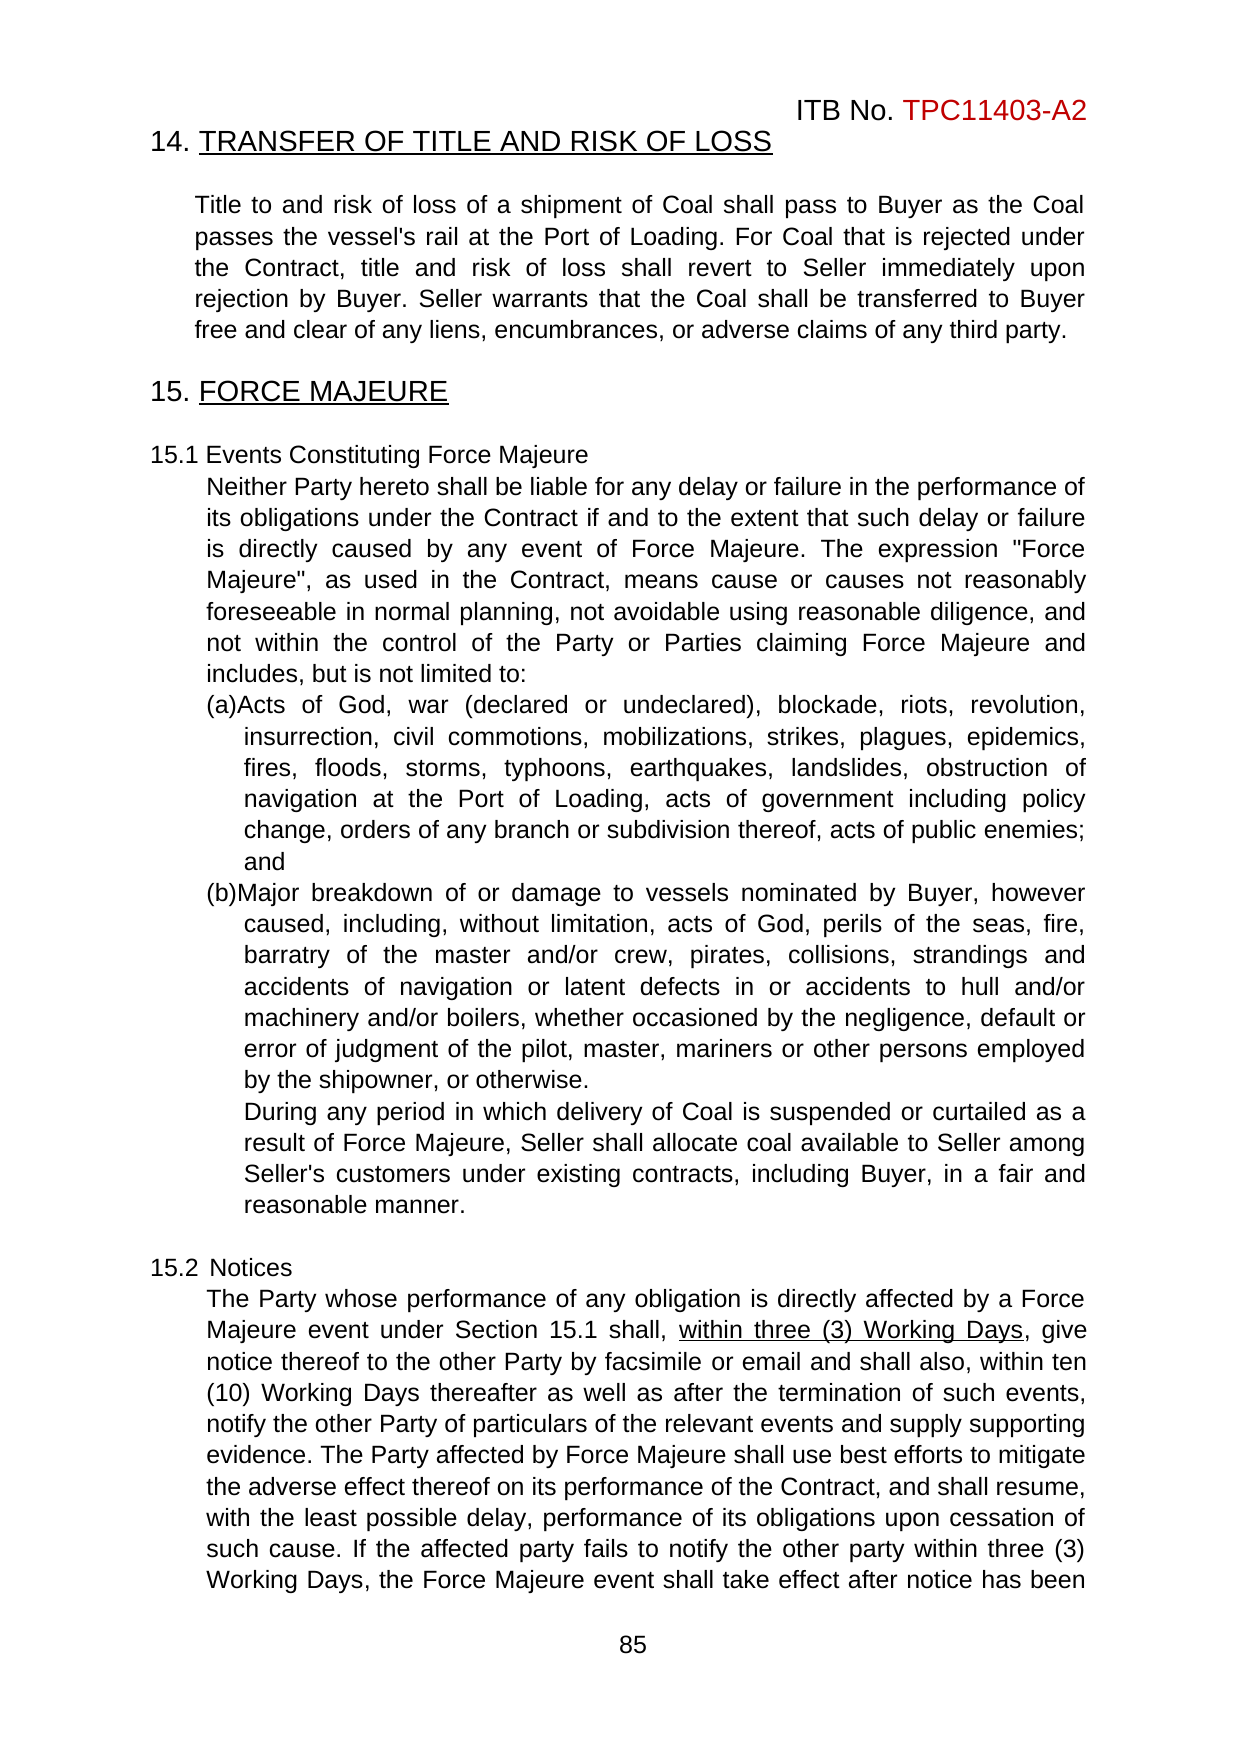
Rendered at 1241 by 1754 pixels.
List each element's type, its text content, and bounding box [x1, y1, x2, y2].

text 15. FORCE MAJEURE [150, 376, 1192, 407]
text Neither Party hereto shall be liable for any delay or failure in the performance of its obligations under the Contract if and to the extent that such delay or failure is directly caused by any event of Force Majeure. The expression "Force Majeure", as used in the Contract, means cause or causes not reasonably foreseeable in normal planning, not avoidable using reasonable diligence, and not within the control of the Party or Parties claiming Force Majeure and includes, but is not limited to: [206, 470, 1087, 689]
text (a)Acts of God, war (declared or undeclared), blockade, riots, revolution, insurrection, civil commotions, mobilizations, strikes, plagues, epidemics, fires, floods, storms, typhoons, earthquakes, landslides, obstruction of navigation at the Port of Loading, acts of government including policy change, orders of any branch or subdivision thereof, acts of public enemies; and [206, 689, 1087, 876]
text Title to and risk of loss of a shipment of Coal shall pass to Buyer as the Coal passes the vessel's rail at the Port of Loading. For Coal that is rejected under the Contract, title and risk of loss shall revert to Seller immediately upon rejection by Buyer. Seller warrants that the Coal shall be transferred to Buyer free and clear of any liens, encumbrances, or adverse claims of any third party. [194, 189, 1087, 345]
text During any period in which delivery of Coal is suspended or curtailed as a result of Force Majeure, Seller shall allocate coal available to Seller among Seller's customers under existing contracts, including Buyer, in a fair and reasonable manner. [244, 1095, 1087, 1220]
text 14. TRANSFER OF TITLE AND RISK OF LOSS [150, 126, 1192, 157]
text 15.2 Notices [150, 1251, 1087, 1282]
text 15.1 Events Constituting Force Majeure [150, 439, 1087, 470]
text (b)Major breakdown of or damage to vessels nominated by Buyer, however caused, including, without limitation, acts of God, perils of the seas, fire, barratry of the master and/or crew, pirates, collisions, strandings and accidents of navigation or latent defects in or accidents to hull and/or machinery and/or boilers, whether occasioned by the negligence, default or error of judgment of the pilot, master, mariners or other persons employed by the shipowner, or otherwise. [206, 876, 1087, 1095]
text The Party whose performance of any obligation is directly affected by a Force Majeure event under Section 15.1 shall, within three (3) Working Days, give notice thereof to the other Party by facsimile or email and shall also, within ten (10) Working Days thereafter as well as after the termination of such events, notify the other Party of particulars of the relevant events and supply supporting evidence. The Party affected by Force Majeure shall use best efforts to mitigate the adverse effect thereof on its performance of the Contract, and shall resume, with the least possible delay, performance of its obligations upon cessation of such cause. If the affected party fails to notify the other party within three (3) Working Days, the Force Majeure event shall take effect after notice has been [206, 1282, 1087, 1595]
